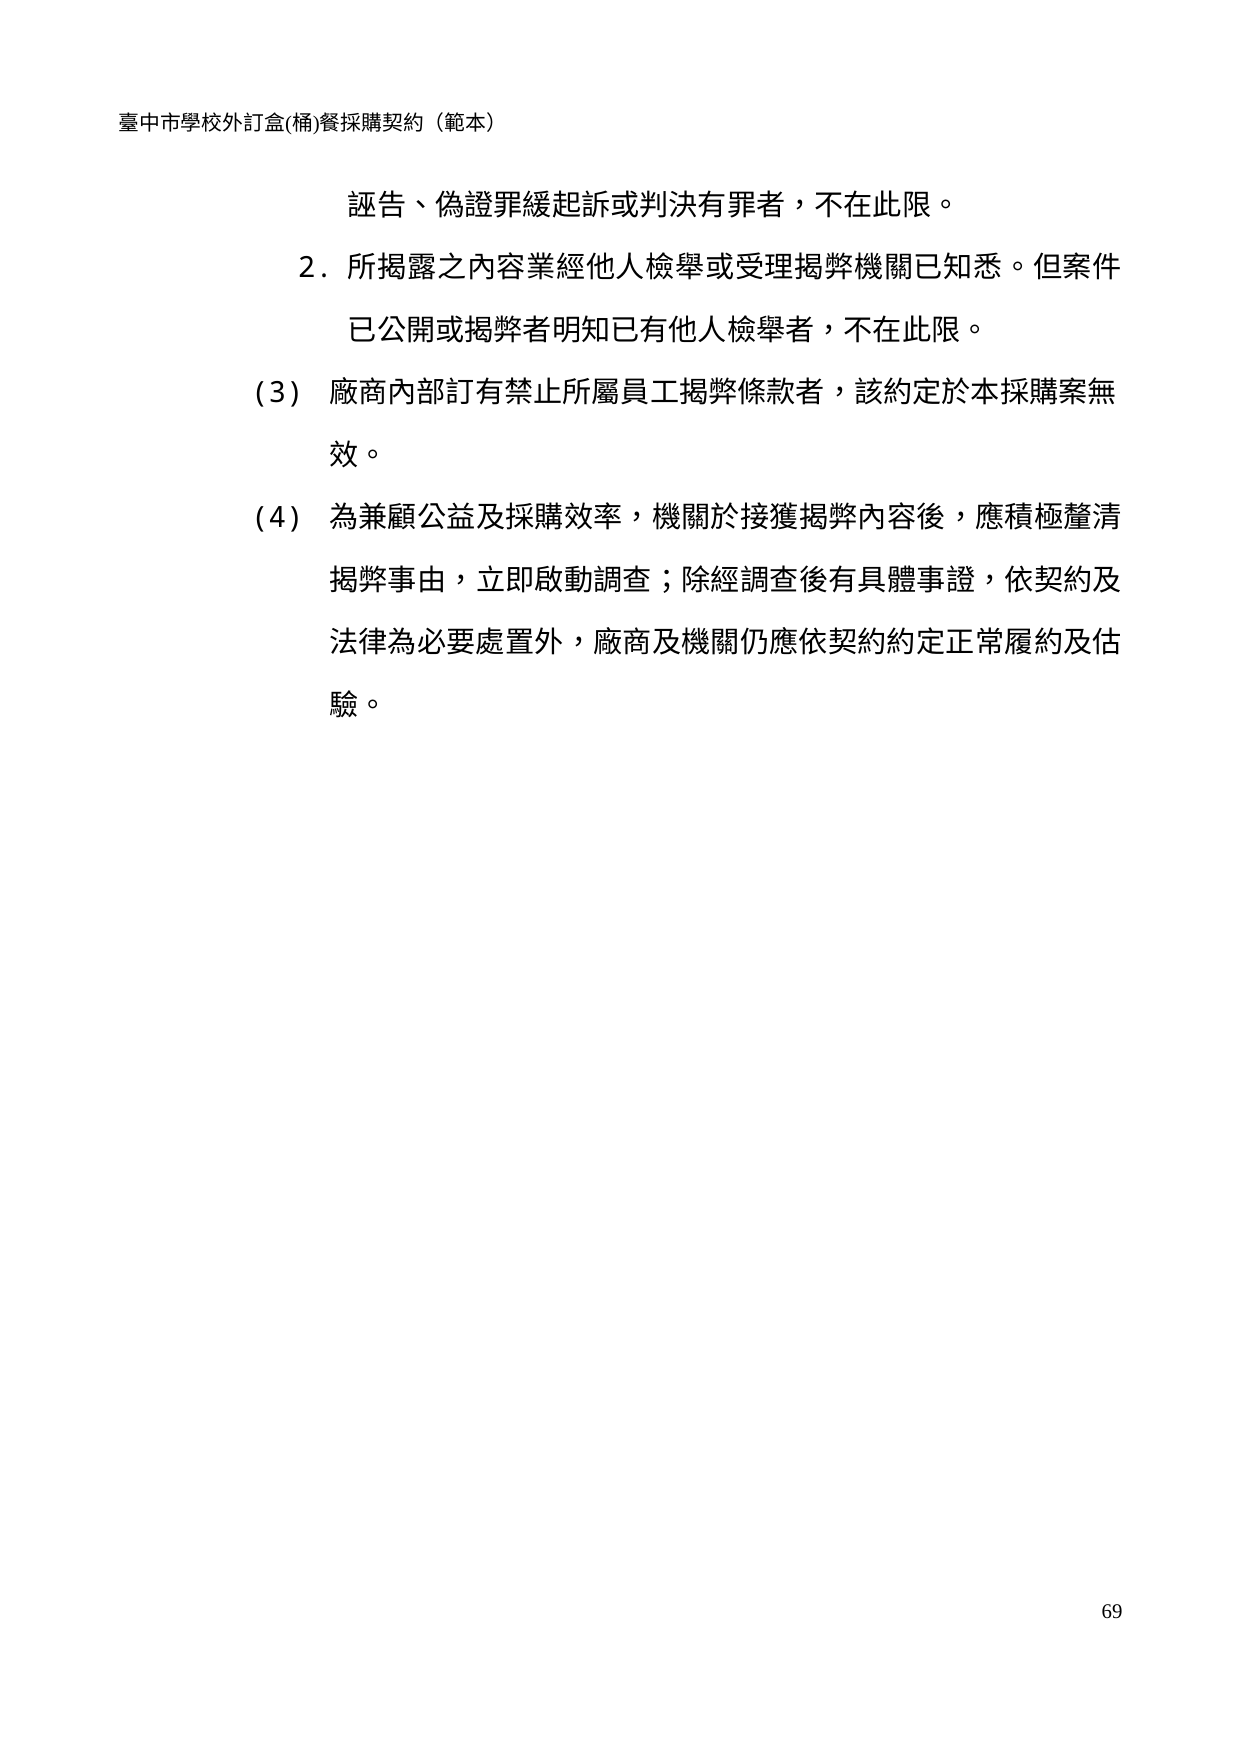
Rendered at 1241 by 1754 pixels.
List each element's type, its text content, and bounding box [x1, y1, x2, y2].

list 誣告、偽證罪緩起訴或判決有罪者，不在此限。 [298, 161, 1122, 223]
list 為兼顧公益及採購效率，機關於接獲揭弊內容後，應積極釐清揭弊事由，立即啟動調查；除經調查後有具體事證，依契約及法律為必要處置外，廠商及機關仍應依契約約定正常履約及估驗。 [251, 473, 1122, 723]
list 廠商內部訂有禁止所屬員工揭弊條款者，該約定於本採購案無效。 [251, 348, 1122, 473]
list 所揭露之內容業經他人檢舉或受理揭弊機關已知悉。但案件已公開或揭弊者明知已有他人檢舉者，不在此限。 [298, 223, 1122, 348]
